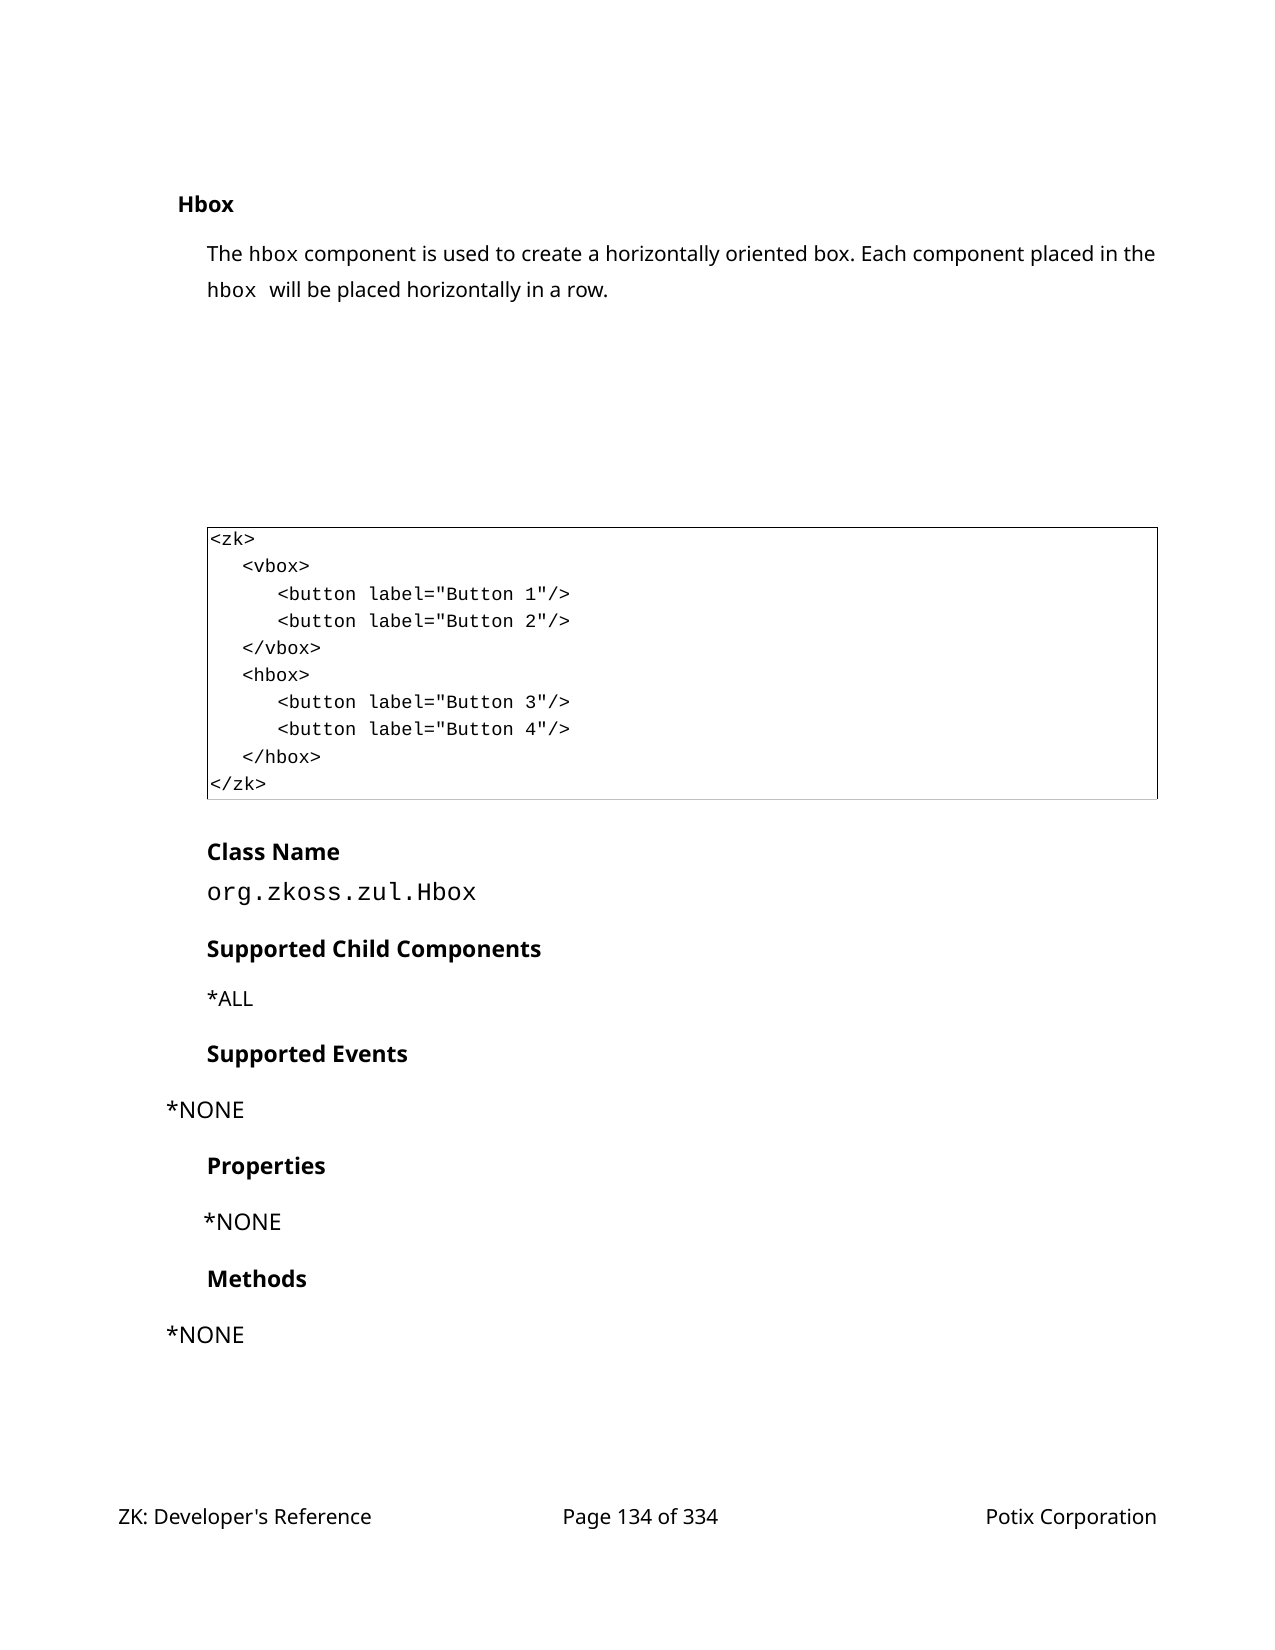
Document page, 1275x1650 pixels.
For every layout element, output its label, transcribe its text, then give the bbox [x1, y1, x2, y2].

text org.zkoss.zul.Hbox [207, 879, 1157, 907]
text *ALL [207, 984, 1157, 1013]
subtitle Class Name [207, 836, 1157, 867]
text <button label="Button 2"/> [208, 608, 1157, 633]
subtitle Methods [207, 1263, 1157, 1294]
subtitle Properties [207, 1150, 1157, 1181]
text *NONE [118, 1206, 1157, 1238]
text The hbox component is used to create a horizontally oriented box. Each component placed in the hbox will be placed horizontally in a row. [207, 239, 1157, 303]
text </vbox> [208, 636, 1157, 660]
text </zk> [208, 772, 1157, 799]
text *NONE [118, 1319, 1157, 1350]
text <button label="Button 1"/> [208, 581, 1157, 606]
subtitle Supported Events [207, 1038, 1157, 1069]
text <hbox> [208, 663, 1157, 687]
text <button label="Button 4"/> [208, 717, 1157, 742]
subtitle Hbox [177, 189, 1157, 219]
text <vbox> [208, 554, 1157, 578]
text *NONE [118, 1094, 1157, 1125]
text </hbox> [208, 744, 1157, 769]
subtitle Supported Child Components [207, 932, 1157, 964]
text <button label="Button 3"/> [208, 690, 1157, 714]
text <zk> [208, 528, 1157, 551]
